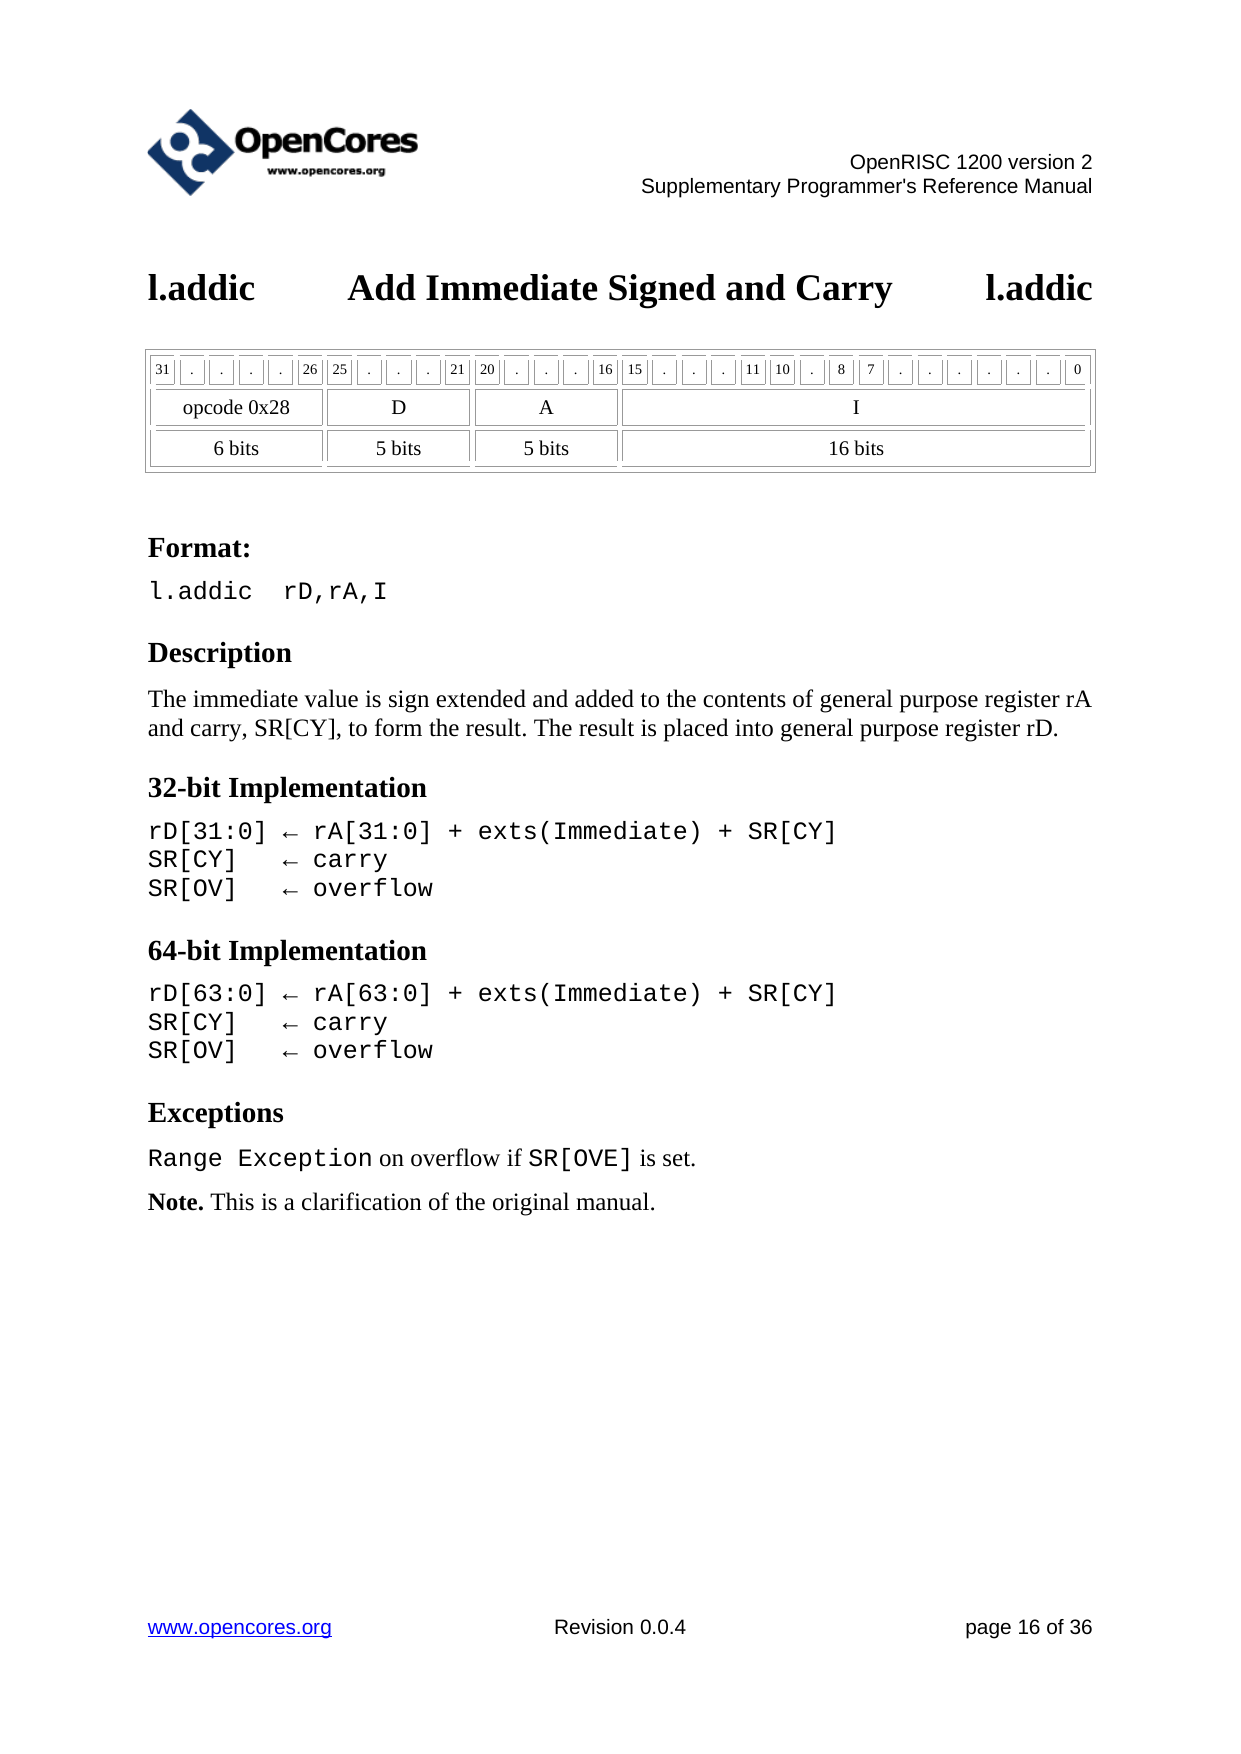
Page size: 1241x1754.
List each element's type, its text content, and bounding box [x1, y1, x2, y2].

table_header 20 [472, 350, 502, 383]
text l.addic rD,rA,I [148, 578, 1093, 607]
table_header . [915, 350, 944, 383]
table_header . [177, 350, 207, 383]
table_header 16 [590, 350, 620, 383]
table_header l.addic [915, 227, 1093, 308]
table_header . [886, 350, 915, 383]
table_header . [945, 350, 974, 383]
table_header 31 [148, 350, 177, 383]
text SR[CY] ← carry [148, 1009, 1093, 1038]
table_header . [679, 350, 708, 383]
text The immediate value is sign extended and added to the contents of general purpose register rA and carry, SR[CY], to form the result. The result is placed into general purpose register rD. [148, 684, 1093, 741]
table_header . [413, 350, 443, 383]
table_header . [649, 350, 679, 383]
table_cell A [472, 384, 620, 425]
table_header . [974, 350, 1003, 383]
text Note. This is a clarification of the original manual. [148, 1187, 1093, 1215]
table_header . [1033, 350, 1063, 383]
table_cell 5 bits [472, 425, 620, 466]
text SR[OV] ← overflow [148, 1038, 1093, 1066]
table_header . [354, 350, 384, 383]
title Format: [148, 530, 1093, 563]
text rD[63:0] ← rA[63:0] + exts(Immediate) + SR[CY] [148, 981, 1093, 1009]
title 64-bit Implementation [148, 933, 1093, 966]
table_header 8 [826, 350, 856, 383]
table_header . [797, 350, 826, 383]
title Description [148, 636, 1093, 669]
title 32-bit Implementation [148, 770, 1093, 804]
table_header 26 [295, 350, 325, 383]
table_header 10 [768, 350, 797, 383]
table_header 25 [325, 350, 354, 383]
table_header l.addic [148, 227, 324, 308]
table_header . [561, 350, 590, 383]
table_header 21 [443, 350, 472, 383]
table_header 15 [620, 350, 649, 383]
table_cell 16 bits [620, 425, 1093, 466]
text SR[OV] ← overflow [148, 875, 1093, 904]
text Range Exception on overflow if SR[OVE] is set. [148, 1143, 1093, 1174]
text SR[CY] ← carry [148, 847, 1093, 875]
title Exceptions [148, 1095, 1093, 1128]
table_header . [207, 350, 236, 383]
table_header . [531, 350, 561, 383]
table_header 11 [738, 350, 767, 383]
table_cell I [620, 384, 1093, 425]
table_header . [502, 350, 531, 383]
table_cell 6 bits [148, 425, 325, 466]
text rD[31:0] ← rA[31:0] + exts(Immediate) + SR[CY] [148, 819, 1093, 847]
table_header . [708, 350, 738, 383]
table_header . [384, 350, 413, 383]
table_cell opcode 0x28 [148, 384, 325, 425]
table_header . [266, 350, 295, 383]
table_header . [1004, 350, 1033, 383]
table_header Add Immediate Signed and Carry [325, 227, 915, 308]
picture [147, 109, 418, 196]
table_header 7 [856, 350, 886, 383]
table_header 0 [1063, 350, 1093, 383]
table_cell 5 bits [325, 425, 472, 466]
table_header . [236, 350, 266, 383]
table_cell D [325, 384, 472, 425]
